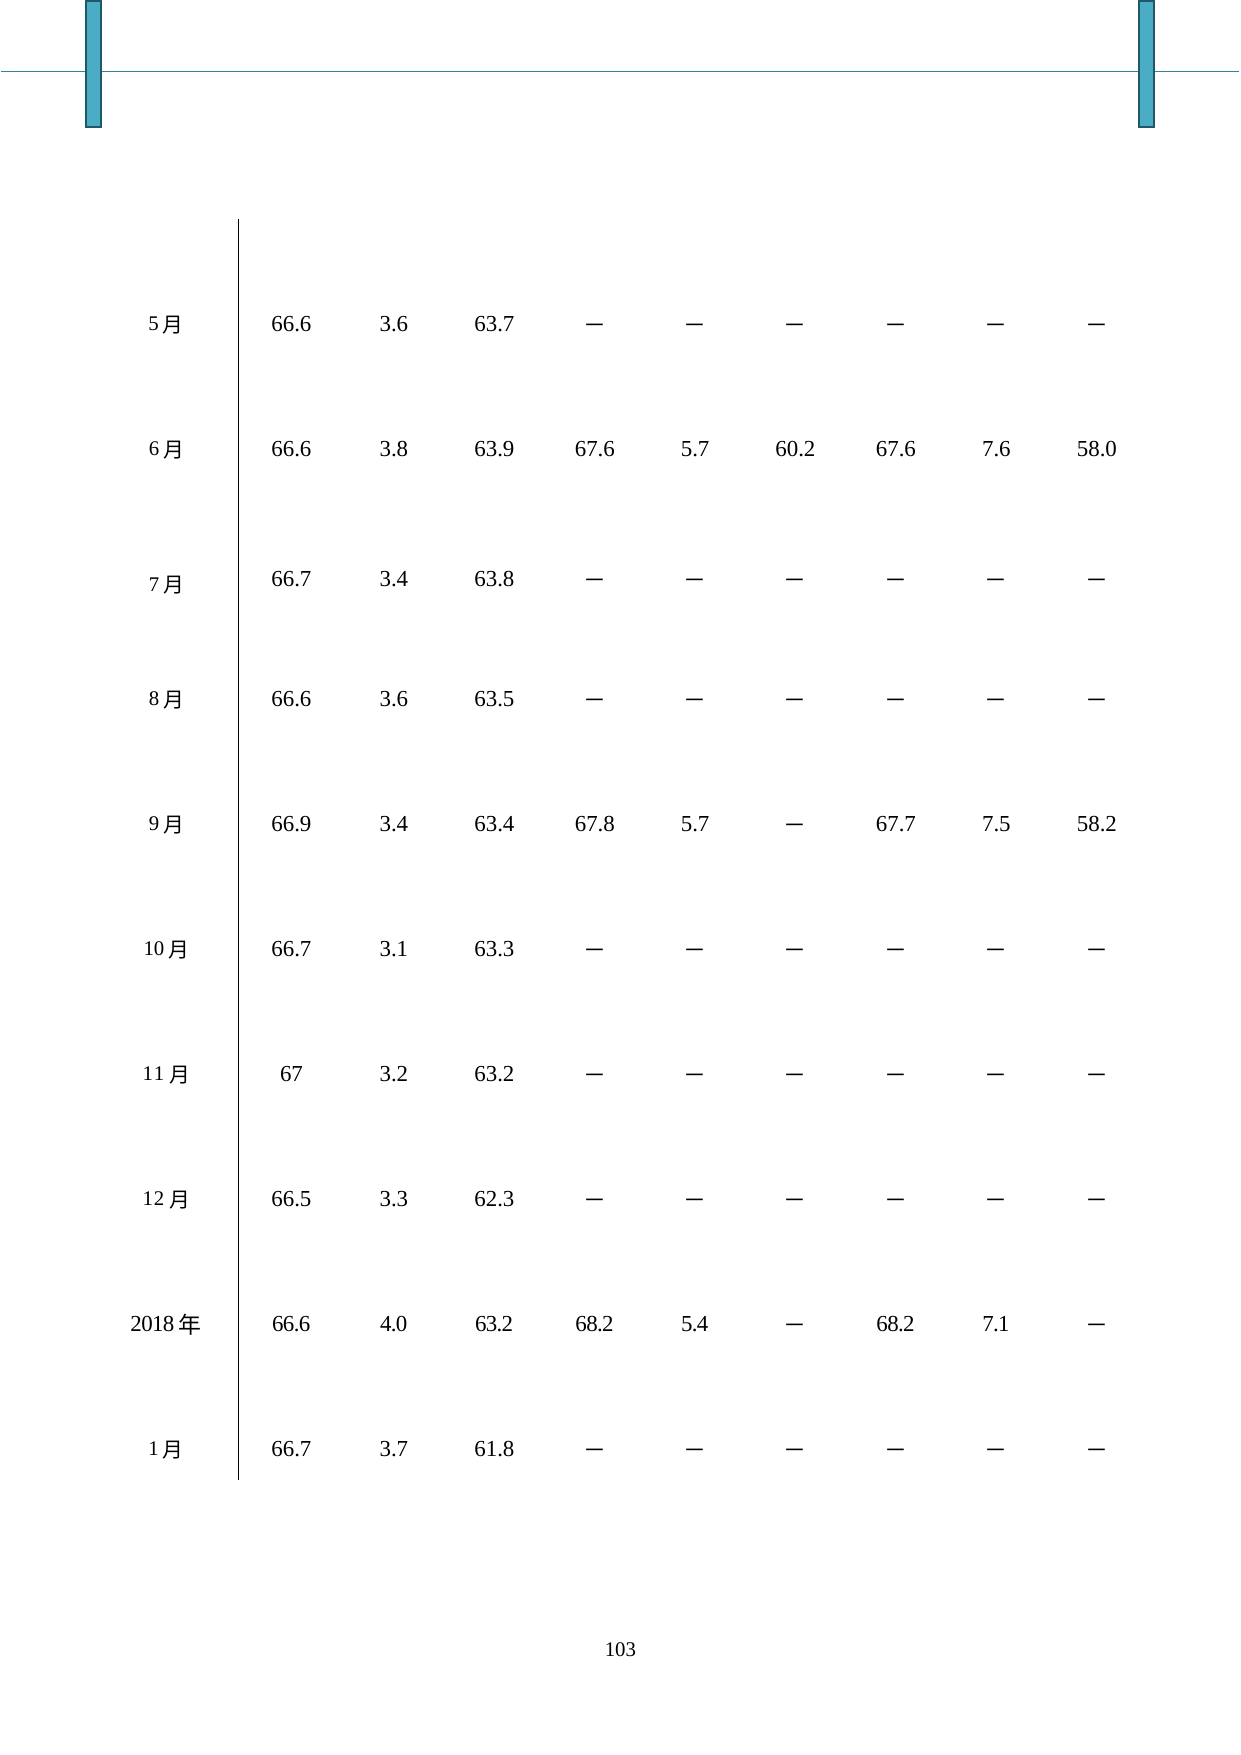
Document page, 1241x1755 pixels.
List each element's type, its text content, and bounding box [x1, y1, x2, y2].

table_cell － [544, 980, 645, 1104]
table_cell 6月 [93, 355, 238, 479]
table_cell 63.9 [444, 355, 544, 479]
table_cell － [845, 480, 946, 615]
table_cell 66.6 [239, 1230, 343, 1354]
table_cell 63.5 [444, 615, 544, 729]
table_cell 68.2 [544, 1230, 645, 1354]
table_cell － [745, 855, 845, 979]
table_cell 66.6 [239, 615, 343, 729]
table_cell 5.7 [645, 730, 745, 854]
table_cell － [544, 219, 645, 354]
table_cell － [745, 480, 845, 615]
table_cell 58.0 [1046, 355, 1147, 479]
table_cell 63.2 [444, 980, 544, 1104]
table_cell － [645, 615, 745, 729]
table_cell 67.6 [845, 355, 946, 479]
table_cell 3.4 [344, 730, 444, 854]
table_cell － [745, 980, 845, 1104]
table_cell － [1046, 1230, 1147, 1354]
table_cell 7月 [93, 480, 238, 615]
table_cell － [1046, 1355, 1147, 1479]
table_cell 3.4 [344, 480, 444, 615]
table_cell 67.7 [845, 730, 946, 854]
table_cell 7.1 [946, 1230, 1046, 1354]
table_cell 3.6 [344, 219, 444, 354]
table_cell 7.5 [946, 730, 1046, 854]
table_cell － [645, 1105, 745, 1229]
table_cell － [845, 615, 946, 729]
table_cell 9月 [93, 730, 238, 854]
table_cell 3.2 [344, 980, 444, 1104]
table_cell 11月 [93, 980, 238, 1104]
table_cell － [544, 1355, 645, 1479]
table_cell 58.2 [1046, 730, 1147, 854]
table_cell 7.6 [946, 355, 1046, 479]
table_cell － [946, 1355, 1046, 1479]
table_cell 5.4 [645, 1230, 745, 1354]
table_cell － [645, 480, 745, 615]
table_cell － [1046, 480, 1147, 615]
table_cell 66.7 [239, 855, 343, 979]
table_cell 63.2 [444, 1230, 544, 1354]
table_cell － [544, 1105, 645, 1229]
table_cell － [845, 1355, 946, 1479]
table_cell 5.7 [645, 355, 745, 479]
table_cell － [1046, 615, 1147, 729]
table_cell 2018年 [93, 1230, 238, 1354]
table_cell 63.3 [444, 855, 544, 979]
table_cell － [946, 1105, 1046, 1229]
table_cell 61.8 [444, 1355, 544, 1479]
table_cell － [645, 219, 745, 354]
table_cell － [745, 219, 845, 354]
table_cell － [946, 855, 1046, 979]
table_cell － [745, 1355, 845, 1479]
table_cell － [946, 480, 1046, 615]
table_cell 63.4 [444, 730, 544, 854]
table_cell 8月 [93, 615, 238, 729]
table_cell 10月 [93, 855, 238, 979]
table_cell － [1046, 219, 1147, 354]
table_cell － [645, 1355, 745, 1479]
table_cell － [1046, 1105, 1147, 1229]
table_cell 66.6 [239, 219, 343, 354]
table_cell 63.7 [444, 219, 544, 354]
table_cell 4.0 [344, 1230, 444, 1354]
table_cell － [1046, 980, 1147, 1104]
table_cell 66.7 [239, 1355, 343, 1479]
table_cell 66.9 [239, 730, 343, 854]
table_cell － [544, 855, 645, 979]
table_cell 66.5 [239, 1105, 343, 1229]
table_cell － [645, 980, 745, 1104]
table_cell 5月 [93, 219, 238, 354]
table_cell 66.6 [239, 355, 343, 479]
table_cell － [845, 855, 946, 979]
table_cell 3.7 [344, 1355, 444, 1479]
table_cell － [845, 1105, 946, 1229]
table_cell － [745, 730, 845, 854]
table_cell 67.6 [544, 355, 645, 479]
table_cell 60.2 [745, 355, 845, 479]
table_cell － [845, 980, 946, 1104]
table_cell 3.8 [344, 355, 444, 479]
table_cell － [745, 1105, 845, 1229]
table_cell － [1046, 855, 1147, 979]
table_cell － [745, 615, 845, 729]
table_cell 12月 [93, 1105, 238, 1229]
table_cell 62.3 [444, 1105, 544, 1229]
table_cell 1月 [93, 1355, 238, 1479]
table_cell － [946, 980, 1046, 1104]
table_cell 67.8 [544, 730, 645, 854]
table_cell － [544, 480, 645, 615]
table_cell － [745, 1230, 845, 1354]
table_cell 68.2 [845, 1230, 946, 1354]
table_cell － [845, 219, 946, 354]
table_cell － [946, 615, 1046, 729]
table_cell － [645, 855, 745, 979]
table_cell 67 [239, 980, 343, 1104]
table_cell 3.1 [344, 855, 444, 979]
table_cell 63.8 [444, 480, 544, 615]
table_cell 3.3 [344, 1105, 444, 1229]
table_cell 3.6 [344, 615, 444, 729]
table_cell － [544, 615, 645, 729]
table_cell － [946, 219, 1046, 354]
table_cell 66.7 [239, 480, 343, 615]
